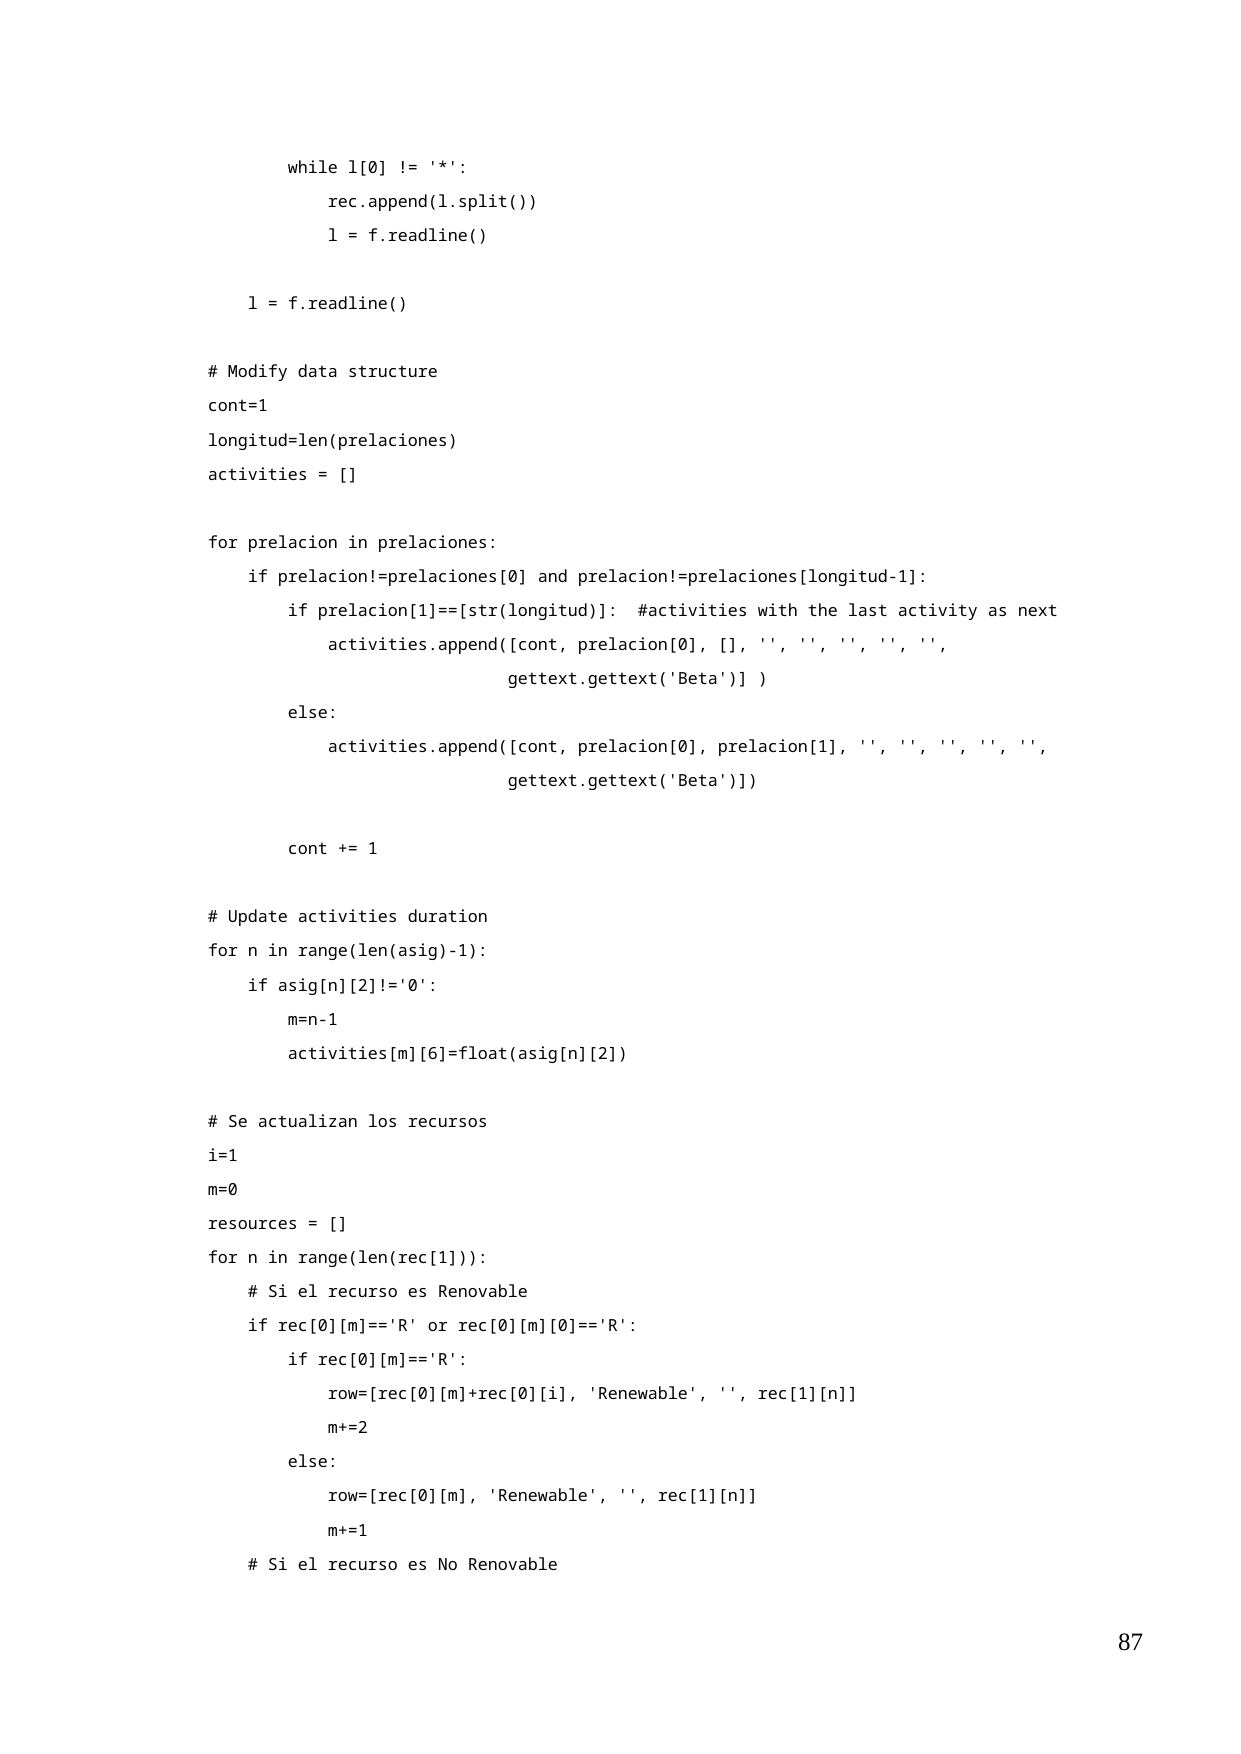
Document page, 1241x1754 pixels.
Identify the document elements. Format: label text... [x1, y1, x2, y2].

text activities = [] [128, 462, 1143, 485]
text if rec[0][m]=='R' or rec[0][m][0]=='R': [128, 1314, 1143, 1336]
text for prelacion in prelaciones: [128, 530, 1143, 553]
text rec.append(l.split()) [128, 190, 1143, 212]
text l = f.readline() [128, 292, 1143, 314]
text cont=1 [128, 394, 1143, 417]
text if prelacion[1]==[str(longitud)]: #activities with the last activity as next [128, 598, 1143, 621]
text else: [128, 1450, 1143, 1473]
text if rec[0][m]=='R': [128, 1348, 1143, 1371]
text resources = [] [128, 1212, 1143, 1234]
text gettext.gettext('Beta')] ) [128, 667, 1143, 689]
text cont += 1 [128, 837, 1143, 859]
text m=n-1 [128, 1007, 1143, 1030]
text else: [128, 701, 1143, 723]
text if asig[n][2]!='0': [128, 973, 1143, 996]
text i=1 [128, 1143, 1143, 1166]
text # Si el recurso es No Renovable [128, 1552, 1143, 1575]
text if prelacion!=prelaciones[0] and prelacion!=prelaciones[longitud-1]: [128, 564, 1143, 587]
text while l[0] != '*': [128, 156, 1143, 178]
text # Se actualizan los recursos [128, 1109, 1143, 1132]
text gettext.gettext('Beta')]) [128, 769, 1143, 791]
text l = f.readline() [128, 224, 1143, 246]
text longitud=len(prelaciones) [128, 428, 1143, 451]
text row=[rec[0][m], 'Renewable', '', rec[1][n]] [128, 1484, 1143, 1507]
text m+=1 [128, 1518, 1143, 1541]
text activities.append([cont, prelacion[0], prelacion[1], '', '', '', '', '', [128, 735, 1143, 757]
text activities.append([cont, prelacion[0], [], '', '', '', '', '', [128, 632, 1143, 655]
text # Update activities duration [128, 905, 1143, 928]
text # Modify data structure [128, 360, 1143, 383]
text for n in range(len(asig)-1): [128, 939, 1143, 962]
text m+=2 [128, 1416, 1143, 1439]
text for n in range(len(rec[1])): [128, 1246, 1143, 1268]
text # Si el recurso es Renovable [128, 1280, 1143, 1302]
text activities[m][6]=float(asig[n][2]) [128, 1041, 1143, 1064]
text row=[rec[0][m]+rec[0][i], 'Renewable', '', rec[1][n]] [128, 1382, 1143, 1404]
text m=0 [128, 1177, 1143, 1200]
